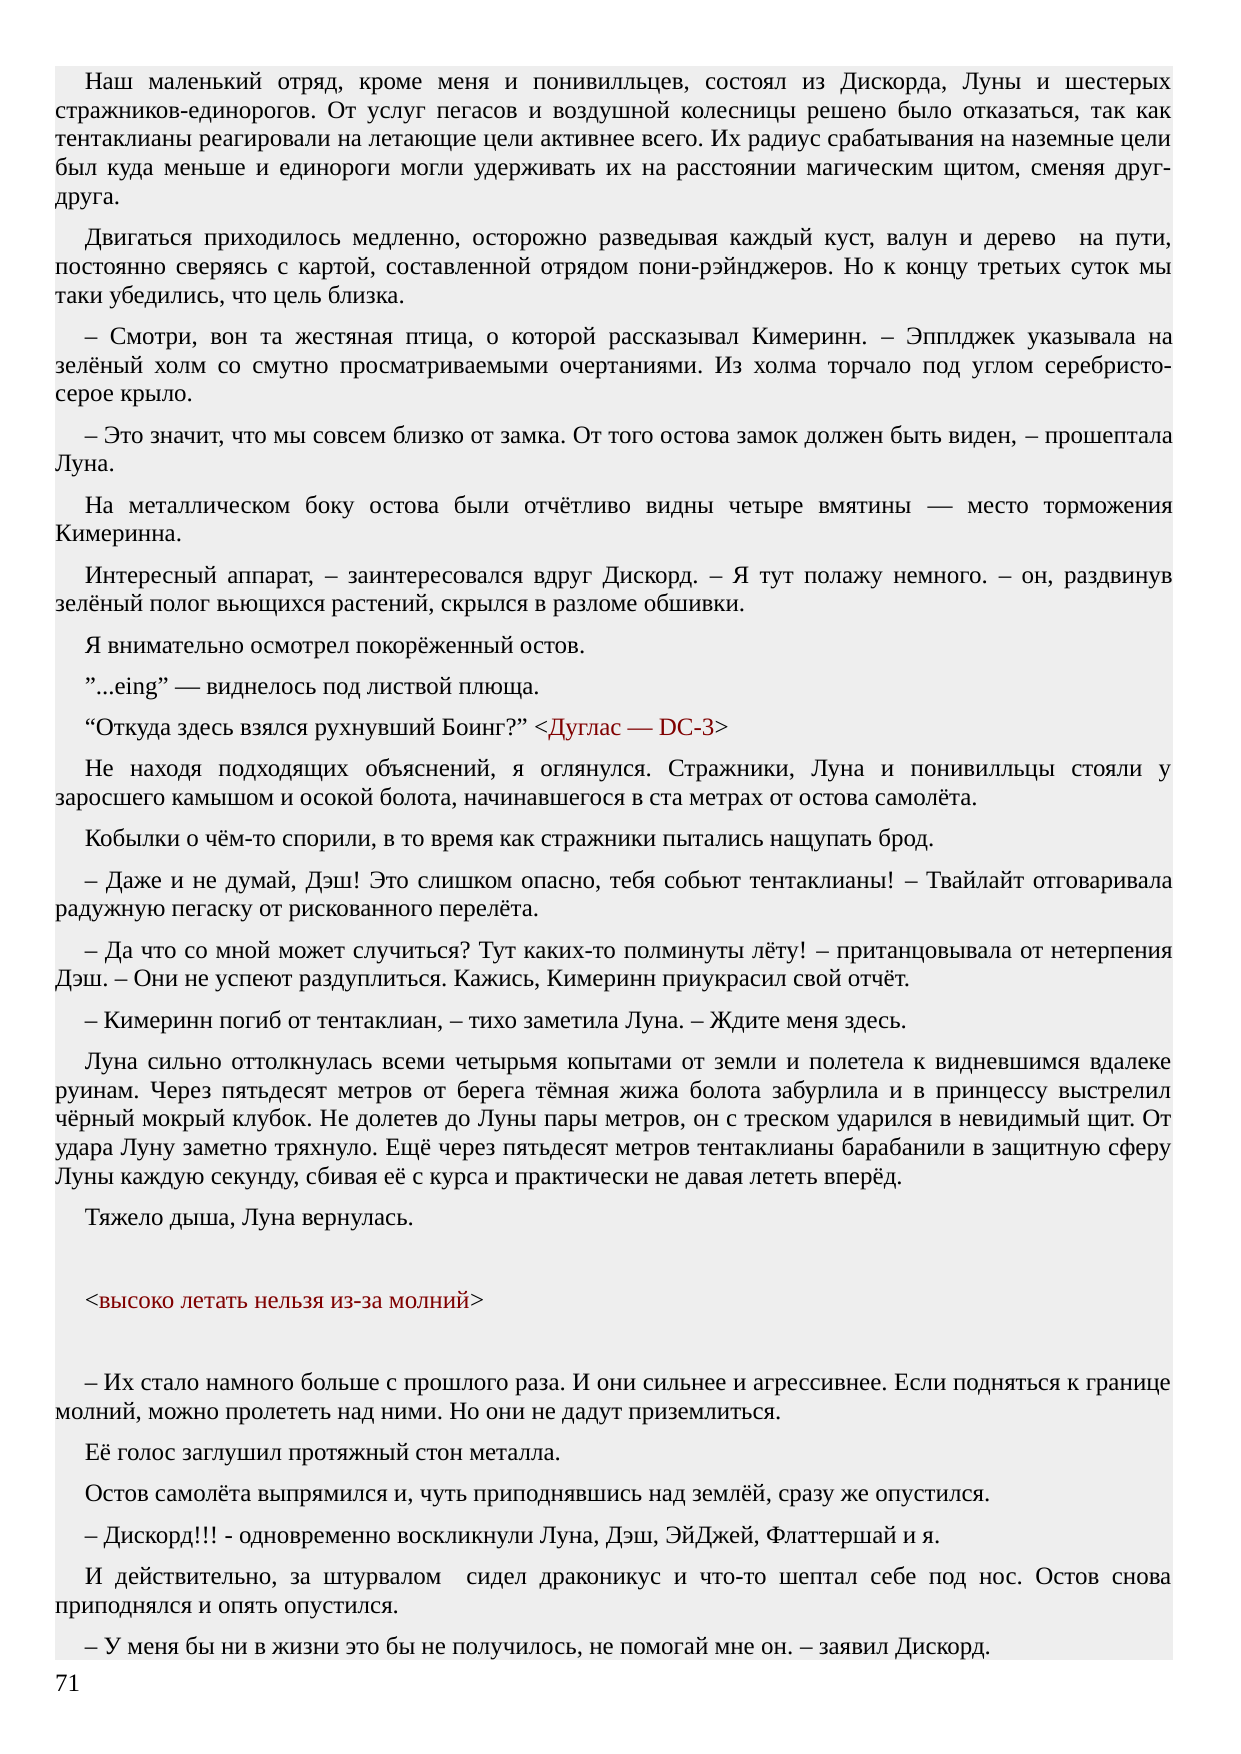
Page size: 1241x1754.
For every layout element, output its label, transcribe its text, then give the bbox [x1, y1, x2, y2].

text – Кимеринн погиб от тентаклиан, – тихо заметила Луна. – Ждите меня здесь. [55, 1005, 1173, 1033]
text Я внимательно осмотрел покорёженный остов. [55, 630, 1173, 658]
text – Дискорд!!! - одновременно воскликнули Луна, Дэш, ЭйДжей, Флаттершай и я. [55, 1520, 1173, 1548]
text – Даже и не думай, Дэш! Это слишком опасно, тебя собьют тентаклианы! – Твайлайт отговаривала радужную пегаску от рискованного перелёта. [55, 865, 1173, 922]
text Интересный аппарат, – заинтересовался вдруг Дискорд. – Я тут полажу немного. – он, раздвинув зелёный полог вьющихся растений, скрылся в разломе обшивки. [55, 560, 1173, 617]
text Наш маленький отряд, кроме меня и понивилльцев, состоял из Дискорда, Луны и шестерых стражников-единорогов. От услуг пегасов и воздушной колесницы решено было отказаться, так как тентаклианы реагировали на летающие цели активнее всего. Их радиус срабатывания на наземные цели был куда меньше и единороги могли удерживать их на расстоянии магическим щитом, сменяя друг-друга. [55, 66, 1173, 210]
text Её голос заглушил протяжный стон металла. [55, 1437, 1173, 1466]
text Не находя подходящих объяснений, я оглянулся. Стражники, Луна и понивилльцы стояли у заросшего камышом и осокой болота, начинавшегося в ста метрах от остова самолёта. [55, 753, 1173, 811]
text На металлическом боку остова были отчётливо видны четыре вмятины — место торможения Кимеринна. [55, 490, 1173, 547]
text Кобылки о чём-то спорили, в то время как стражники пытались нащупать брод. [55, 823, 1173, 852]
text “Откуда здесь взялся рухнувший Боинг?” <Дуглас — DC-3> [55, 712, 1173, 741]
text – У меня бы ни в жизни это бы не получилось, не помогай мне он. – заявил Дискорд. [55, 1631, 1173, 1660]
text Тяжело дыша, Луна вернулась. [55, 1202, 1173, 1231]
text – Это значит, что мы совсем близко от замка. От того остова замок должен быть виден, – прошептала Луна. [55, 420, 1173, 477]
text Двигаться приходилось медленно, осторожно разведывая каждый куст, валун и дерево на пути, постоянно сверяясь с картой, составленной отрядом пони-рэйнджеров. Но к концу третьих суток мы таки убедились, что цель близка. [55, 222, 1173, 308]
text – Их стало намного больше с прошлого раза. И они сильнее и агрессивнее. Если подняться к границе молний, можно пролететь над ними. Но они не дадут приземлиться. [55, 1367, 1173, 1425]
text – Да что со мной может случиться? Тут каких-то полминуты лёту! – пританцовывала от нетерпения Дэш. – Они не успеют раздуплиться. Кажись, Кимеринн приукрасил свой отчёт. [55, 935, 1173, 992]
text ”...eing” — виднелось под листвой плюща. [55, 671, 1173, 700]
text И действительно, за штурвалом сидел драконикус и что-то шептал себе под нос. Остов снова приподнялся и опять опустился. [55, 1561, 1173, 1618]
text <высоко летать нельзя из-за молний> [55, 1285, 1173, 1313]
text Луна сильно оттолкнулась всеми четырьмя копытами от земли и полетела к видневшимся вдалеке руинам. Через пятьдесят метров от берега тёмная жижа болота забурлила и в принцессу выстрелил чёрный мокрый клубок. Не долетев до Луны пары метров, он с треском ударился в невидимый щит. От удара Луну заметно тряхнуло. Ещё через пятьдесят метров тентаклианы барабанили в защитную сферу Луны каждую секунду, сбивая её с курса и практически не давая лететь вперёд. [55, 1046, 1173, 1190]
text – Смотри, вон та жестяная птица, о которой рассказывал Кимеринн. – Эпплджек указывала на зелёный холм со смутно просматриваемыми очертаниями. Из холма торчало под углом серебристо-серое крыло. [55, 321, 1173, 407]
text Остов самолёта выпрямился и, чуть приподнявшись над землёй, сразу же опустился. [55, 1478, 1173, 1507]
